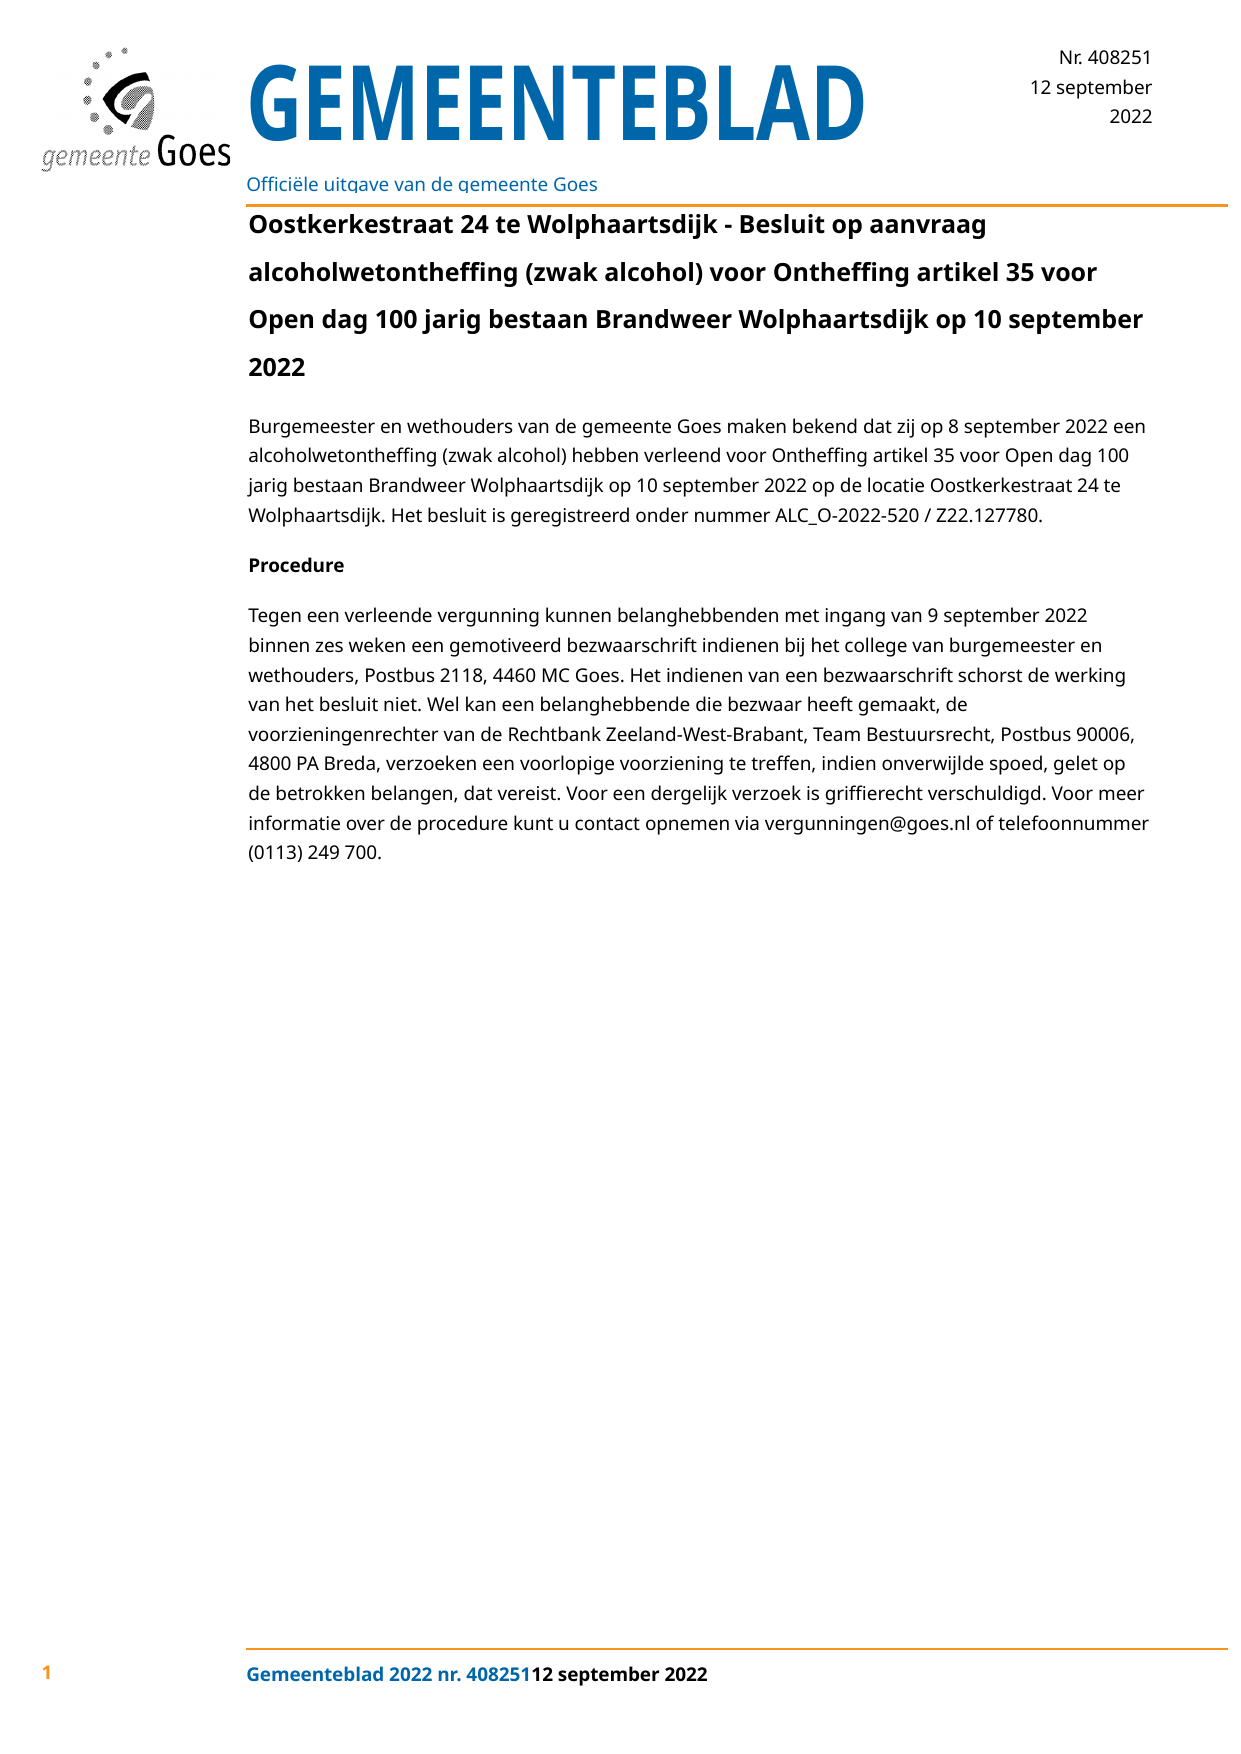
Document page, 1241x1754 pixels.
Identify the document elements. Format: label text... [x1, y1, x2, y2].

text Procedure [248, 552, 1152, 578]
text Oostkerkestraat 24 te Wolphaartsdijk - Besluit op aanvraag alcoholwetontheffing (zwak alcohol) voor Ontheffing artikel 35 voor Open dag 100 jarig bestaan Brandweer Wolphaartsdijk op 10 september 2022 [248, 207, 1152, 384]
text Tegen een verleende vergunning kunnen belanghebbenden met ingang van 9 september 2022 binnen zes weken een gemotiveerd bezwaarschrift indienen bij het college van burgemeester en wethouders, Postbus 2118, 4460 MC Goes. Het indienen van een bezwaarschrift schorst de werking van het besluit niet. Wel kan een belanghebbende die bezwaar heeft gemaakt, de voorzieningenrechter van de Rechtbank Zeeland-West-Brabant, Team Bestuursrecht, Postbus 90006, 4800 PA Breda, verzoeken een voorlopige voorziening te treffen, indien onverwijlde spoed, gelet op de betrokken belangen, dat vereist. Voor een dergelijk verzoek is griffierecht verschuldigd. Voor meer informatie over de procedure kunt u contact opnemen via vergunningen@goes.nl of telefoonnummer (0113) 249 700. [248, 603, 1152, 865]
picture [41, 47, 231, 172]
text Burgemeester en wethouders van de gemeente Goes maken bekend dat zij op 8 september 2022 een alcoholwetontheffing (zwak alcohol) hebben verleend voor Ontheffing artikel 35 voor Open dag 100 jarig bestaan Brandweer Wolphaartsdijk op 10 september 2022 op de locatie Oostkerkestraat 24 te Wolphaartsdijk. Het besluit is geregistreerd onder nummer ALC_O-2022-520 / Z22.127780. [248, 413, 1152, 528]
